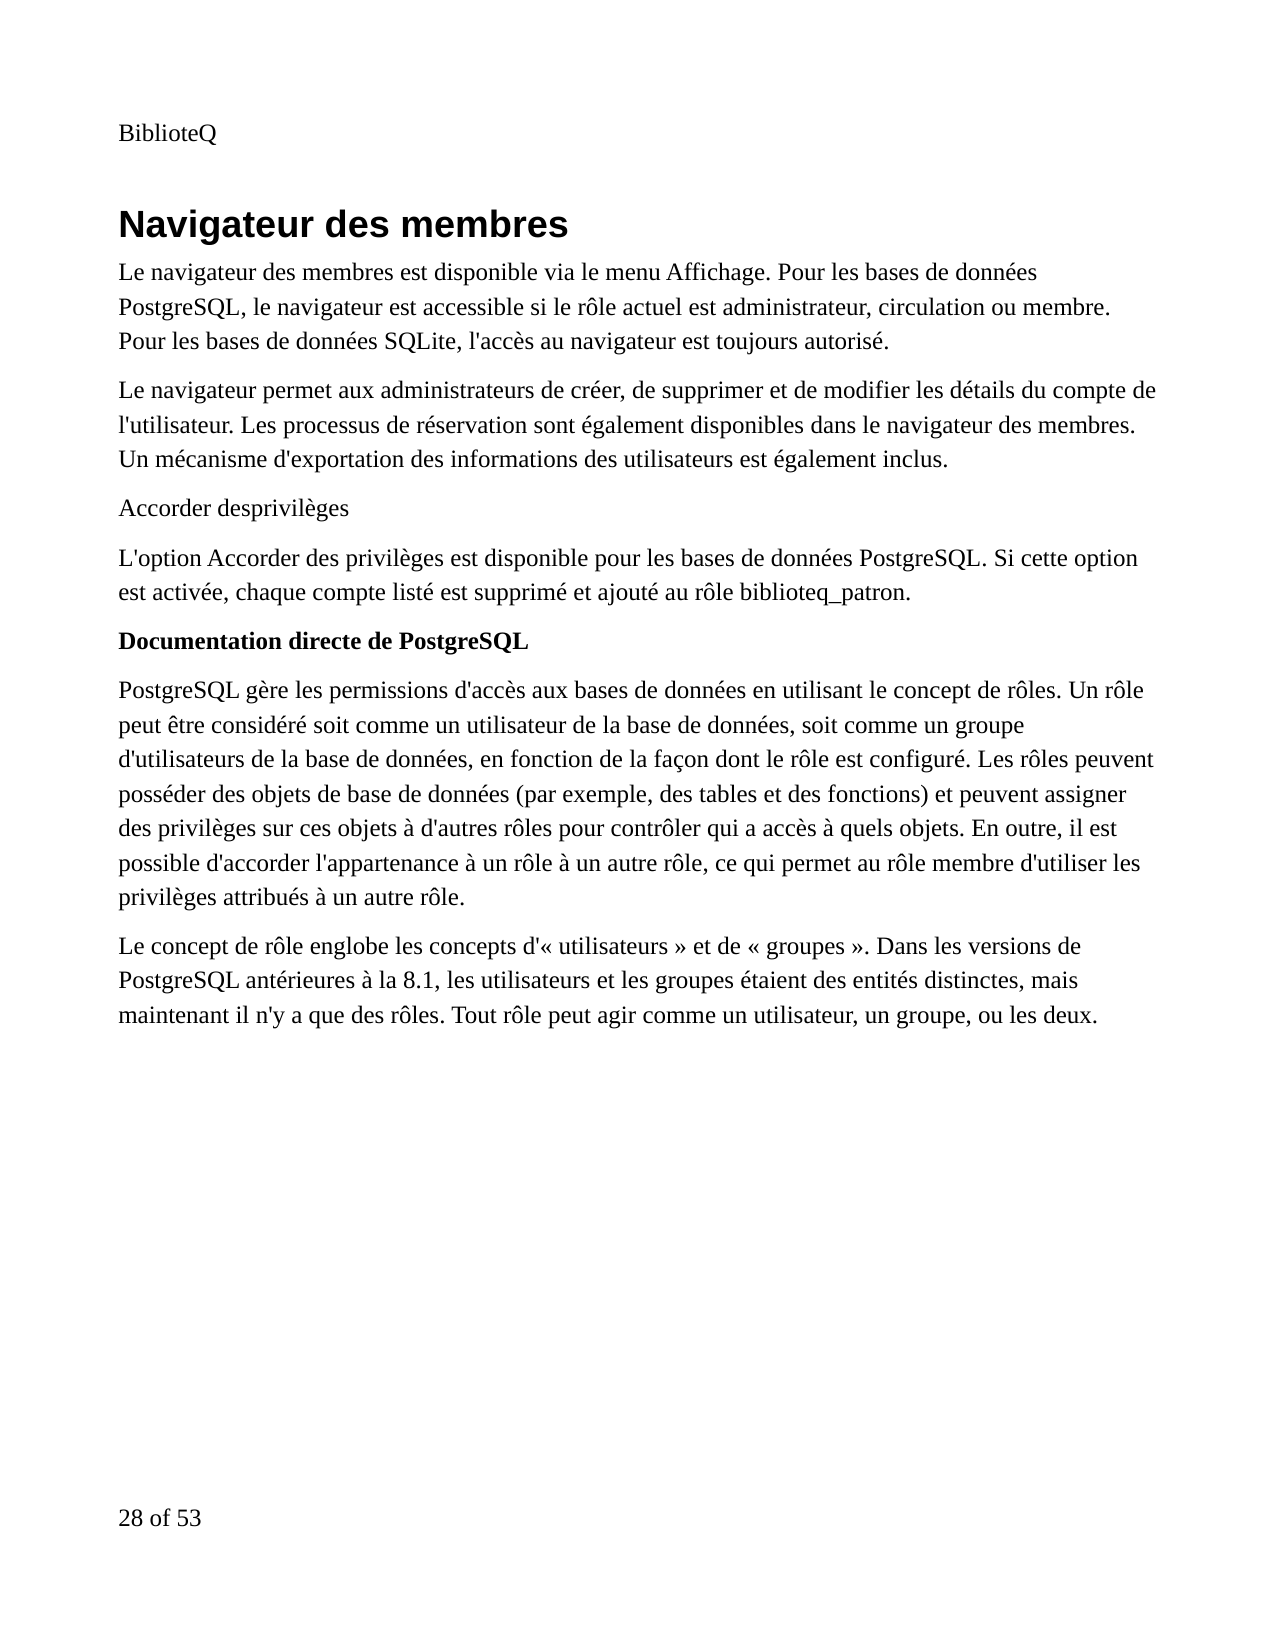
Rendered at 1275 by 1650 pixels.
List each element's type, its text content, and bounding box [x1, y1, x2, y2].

text Le navigateur des membres est disponible via le menu Affichage. Pour les bases de données PostgreSQL, le navigateur est accessible si le rôle actuel est administrateur, circulation ou membre. Pour les bases de données SQLite, l'accès au navigateur est toujours autorisé. [118, 257, 1157, 355]
text PostgreSQL gère les permissions d'accès aux bases de données en utilisant le concept de rôles. Un rôle peut être considéré soit comme un utilisateur de la base de données, soit comme un groupe d'utilisateurs de la base de données, en fonction de la façon dont le rôle est configuré. Les rôles peuvent posséder des objets de base de données (par exemple, des tables et des fonctions) et peuvent assigner des privilèges sur ces objets à d'autres rôles pour contrôler qui a accès à quels objets. En outre, il est possible d'accorder l'appartenance à un rôle à un autre rôle, ce qui permet au rôle membre d'utiliser les privilèges attribués à un autre rôle. [118, 675, 1157, 911]
text L'option Accorder des privilèges est disponible pour les bases de données PostgreSQL. Si cette option est activée, chaque compte listé est supprimé et ajouté au rôle biblioteq_patron. [118, 543, 1157, 606]
text Le concept de rôle englobe les concepts d'« utilisateurs » et de « groupes ». Dans les versions de PostgreSQL antérieures à la 8.1, les utilisateurs et les groupes étaient des entités distinctes, mais maintenant il n'y a que des rôles. Tout rôle peut agir comme un utilisateur, un groupe, ou les deux. [118, 931, 1157, 1029]
subtitle Navigateur des membres [118, 201, 1157, 245]
text Le navigateur permet aux administrateurs de créer, de supprimer et de modifier les détails du compte de l'utilisateur. Les processus de réservation sont également disponibles dans le navigateur des membres. Un mécanisme d'exportation des informations des utilisateurs est également inclus. [118, 376, 1157, 473]
text Documentation directe de PostgreSQL [118, 626, 1157, 655]
text Accorder desprivilèges [118, 493, 1157, 522]
